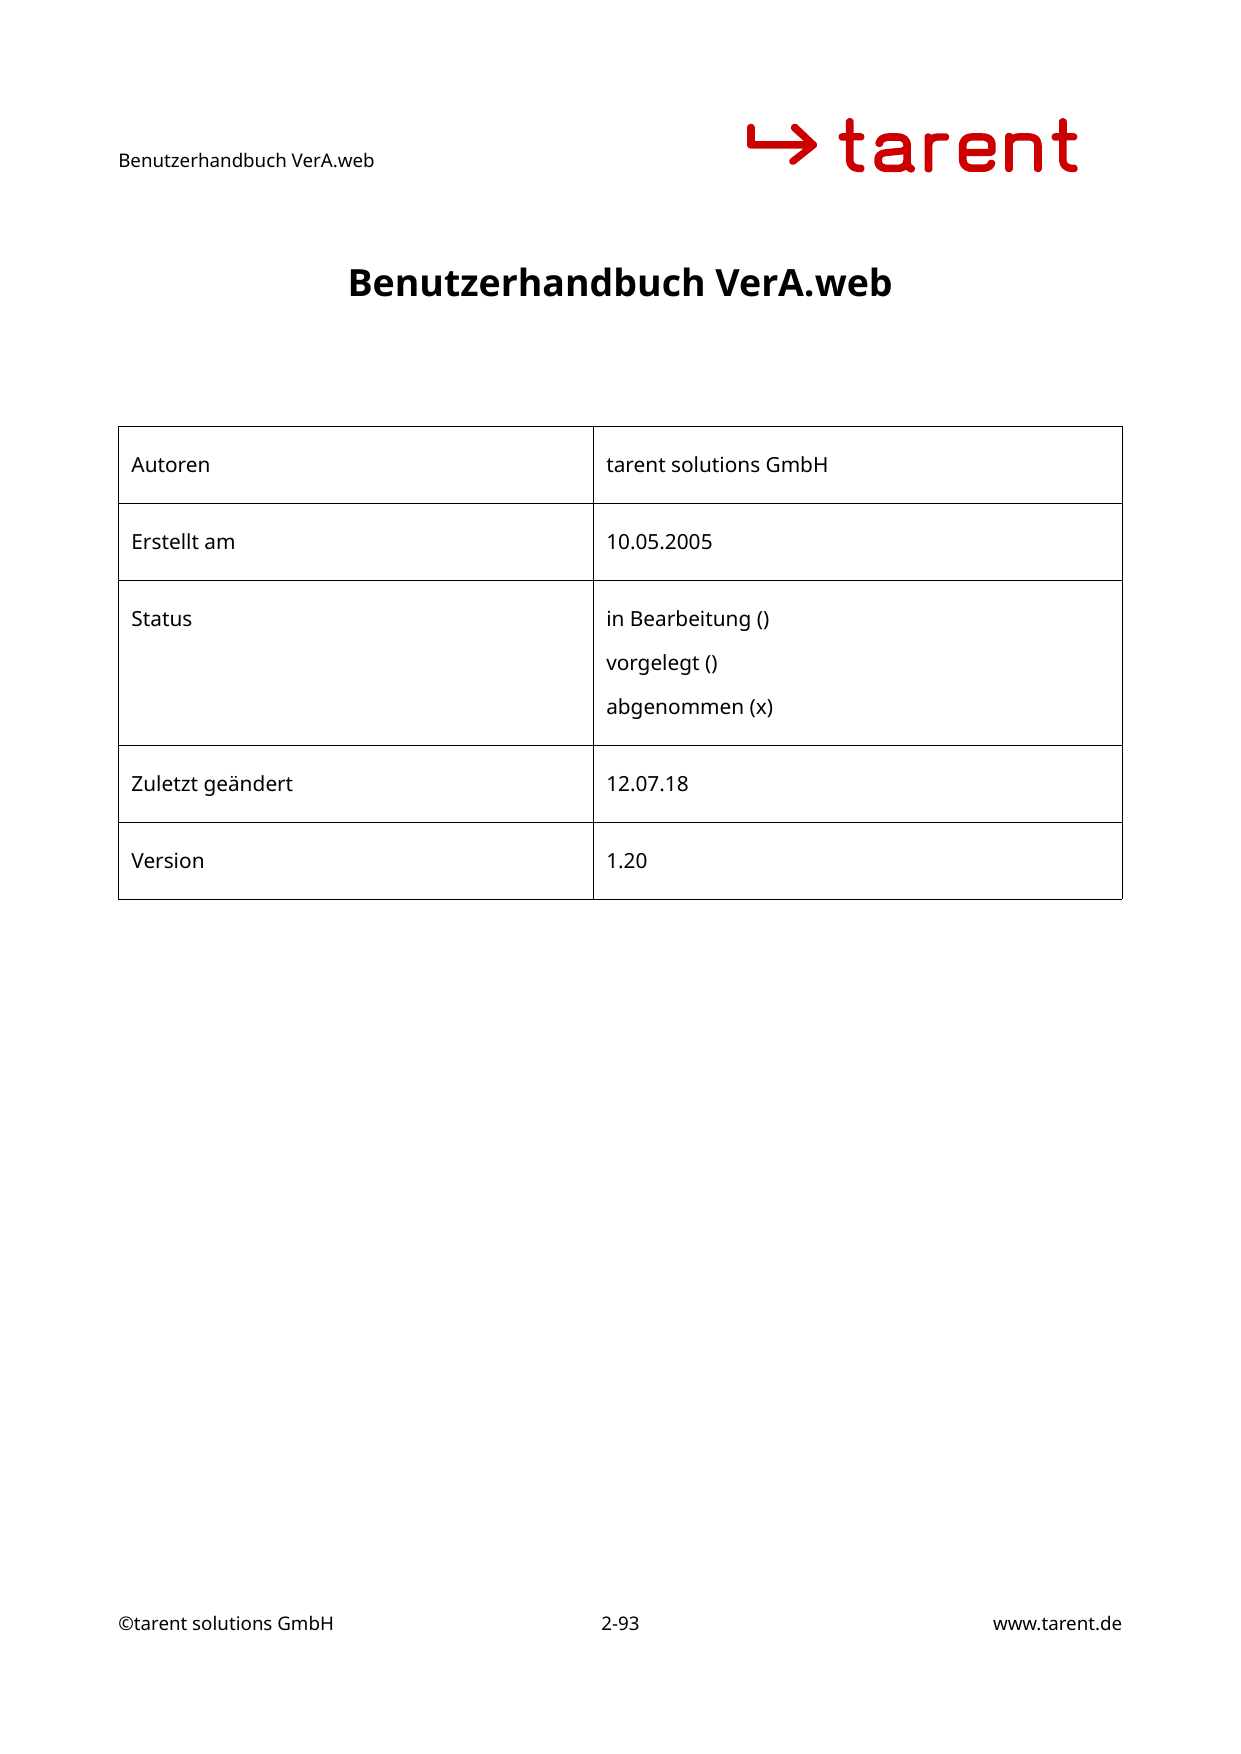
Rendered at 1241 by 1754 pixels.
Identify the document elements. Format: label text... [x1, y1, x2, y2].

table_cell 1.20 [594, 823, 1122, 899]
table_cell Erstellt am [119, 504, 593, 580]
table_cell Zuletzt geändert [119, 746, 593, 822]
table_header Autoren [119, 427, 593, 503]
table_cell 10.05.2005 [594, 504, 1122, 580]
table_cell Version [119, 823, 593, 899]
table_cell Status [119, 581, 593, 744]
table_header tarent solutions GmbH [594, 427, 1122, 503]
table_cell in Bearbeitung () vorgelegt () abgenommen (x) [594, 581, 1122, 744]
table_cell 12.07.18 [594, 746, 1122, 822]
title Benutzerhandbuch VerA.web [118, 257, 1122, 308]
